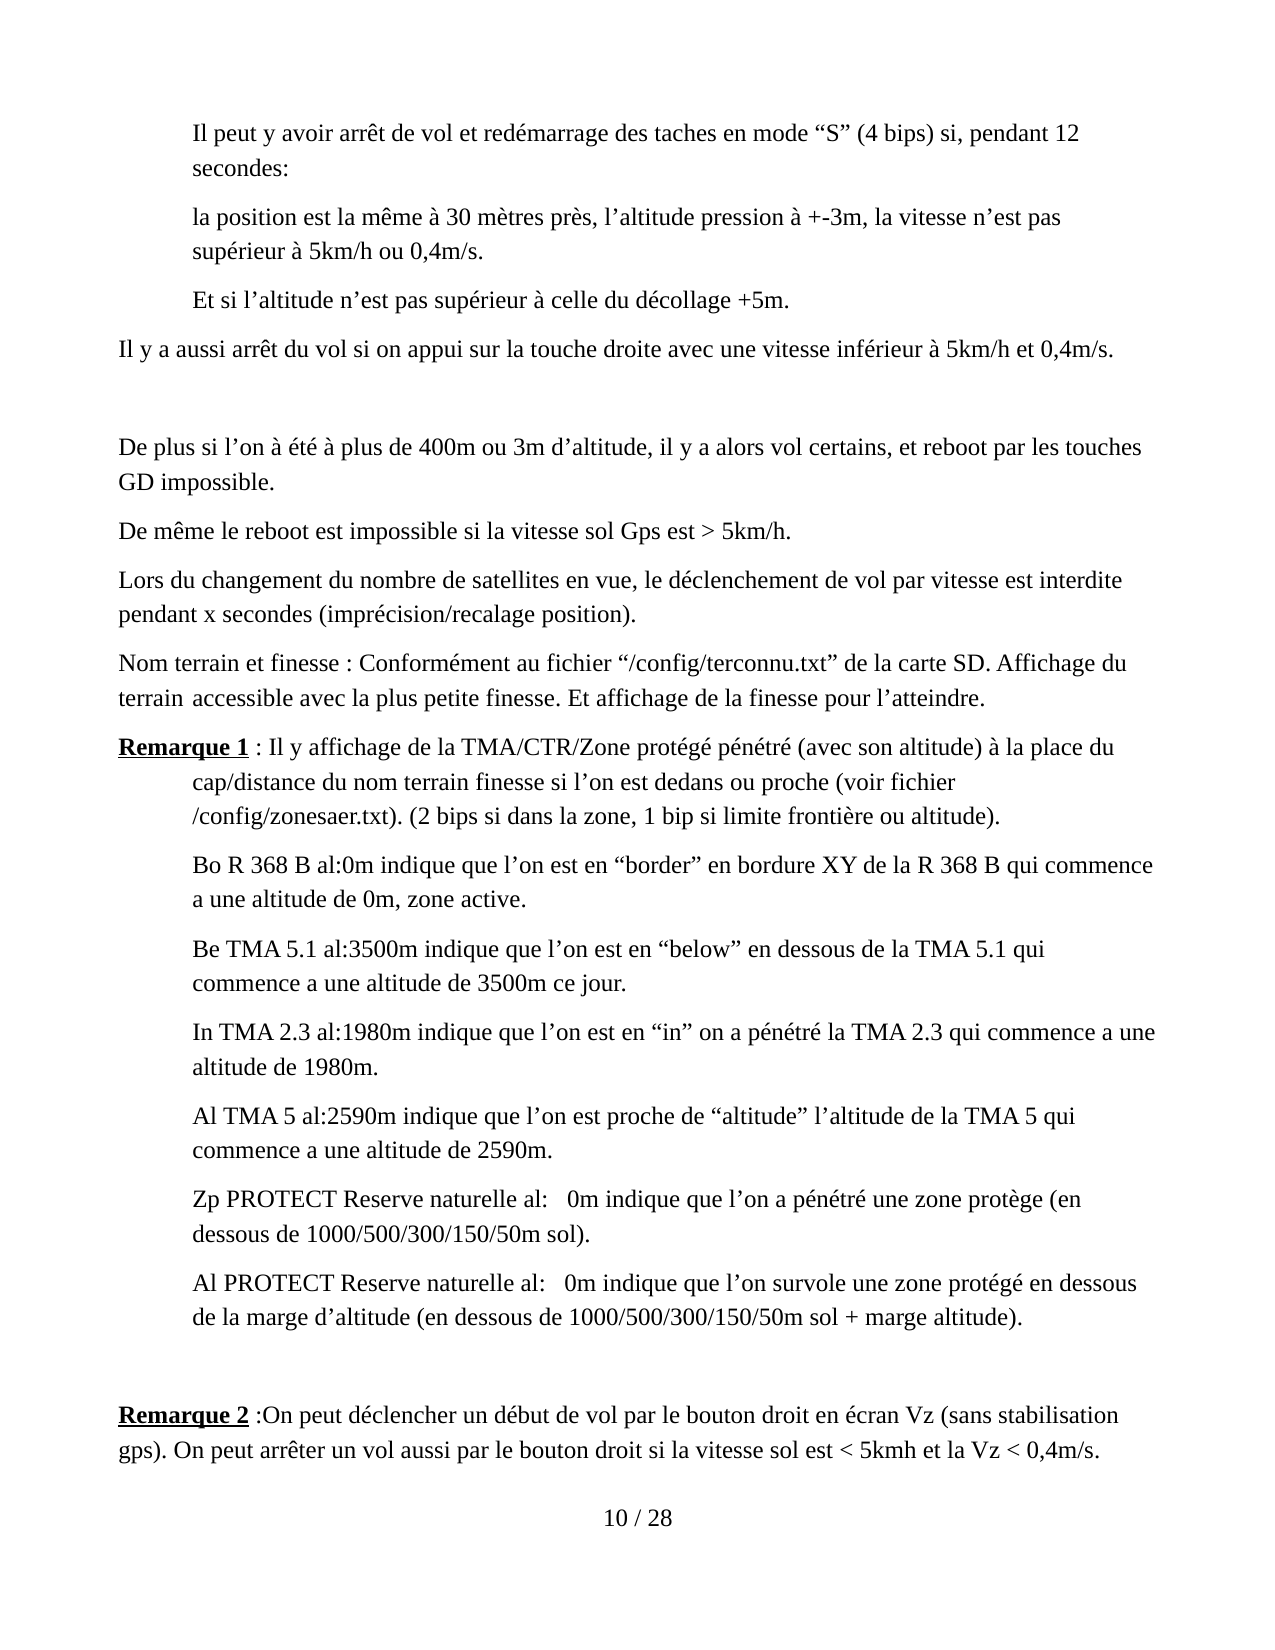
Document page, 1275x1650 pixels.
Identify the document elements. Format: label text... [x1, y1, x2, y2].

text Il peut y avoir arrêt de vol et redémarrage des taches en mode “S” (4 bips) si, pendant 12 secondes: [118, 118, 1157, 181]
text De même le reboot est impossible si la vitesse sol Gps est > 5km/h. [118, 516, 1157, 545]
text la position est la même à 30 mètres près, l’altitude pression à +-3m, la vitesse n’est pas supérieur à 5km/h ou 0,4m/s. [118, 202, 1157, 265]
text Lors du changement du nombre de satellites en vue, le déclenchement de vol par vitesse est interdite pendant x secondes (imprécision/recalage position). [118, 565, 1157, 628]
text Be TMA 5.1 al:3500m indique que l’on est en “below” en dessous de la TMA 5.1 qui commence a une altitude de 3500m ce jour. [118, 934, 1157, 997]
text Remarque 1 : Il y affichage de la TMA/CTR/Zone protégé pénétré (avec son altitude) à la place du cap/distance du nom terrain finesse si l’on est dedans ou proche (voir fichier /config/zonesaer.txt). (2 bips si dans la zone, 1 bip si limite frontière ou altitude). [118, 732, 1157, 830]
text Remarque 2 :On peut déclencher un début de vol par le bouton droit en écran Vz (sans stabilisation gps). On peut arrêter un vol aussi par le bouton droit si la vitesse sol est < 5kmh et la Vz < 0,4m/s. [118, 1400, 1157, 1464]
text Et si l’altitude n’est pas supérieur à celle du décollage +5m. [118, 285, 1157, 314]
text Nom terrain et finesse : Conformément au fichier “/config/terconnu.txt” de la carte SD. Affichage du terrain accessible avec la plus petite finesse. Et affichage de la finesse pour l’atteindre. [118, 648, 1157, 712]
text In TMA 2.3 al:1980m indique que l’on est en “in” on a pénétré la TMA 2.3 qui commence a une altitude de 1980m. [118, 1017, 1157, 1080]
text Zp PROTECT Reserve naturelle al: 0m indique que l’on a pénétré une zone protège (en dessous de 1000/500/300/150/50m sol). [118, 1184, 1157, 1247]
text De plus si l’on à été à plus de 400m ou 3m d’altitude, il y a alors vol certains, et reboot par les touches GD impossible. [118, 432, 1157, 496]
text Al PROTECT Reserve naturelle al: 0m indique que l’on survole une zone protégé en dessous de la marge d’altitude (en dessous de 1000/500/300/150/50m sol + marge altitude). [118, 1268, 1157, 1331]
text Il y a aussi arrêt du vol si on appui sur la touche droite avec une vitesse inférieur à 5km/h et 0,4m/s. [118, 334, 1157, 363]
text Bo R 368 B al:0m indique que l’on est en “border” en bordure XY de la R 368 B qui commence a une altitude de 0m, zone active. [118, 850, 1157, 913]
text Al TMA 5 al:2590m indique que l’on est proche de “altitude” l’altitude de la TMA 5 qui commence a une altitude de 2590m. [118, 1101, 1157, 1164]
